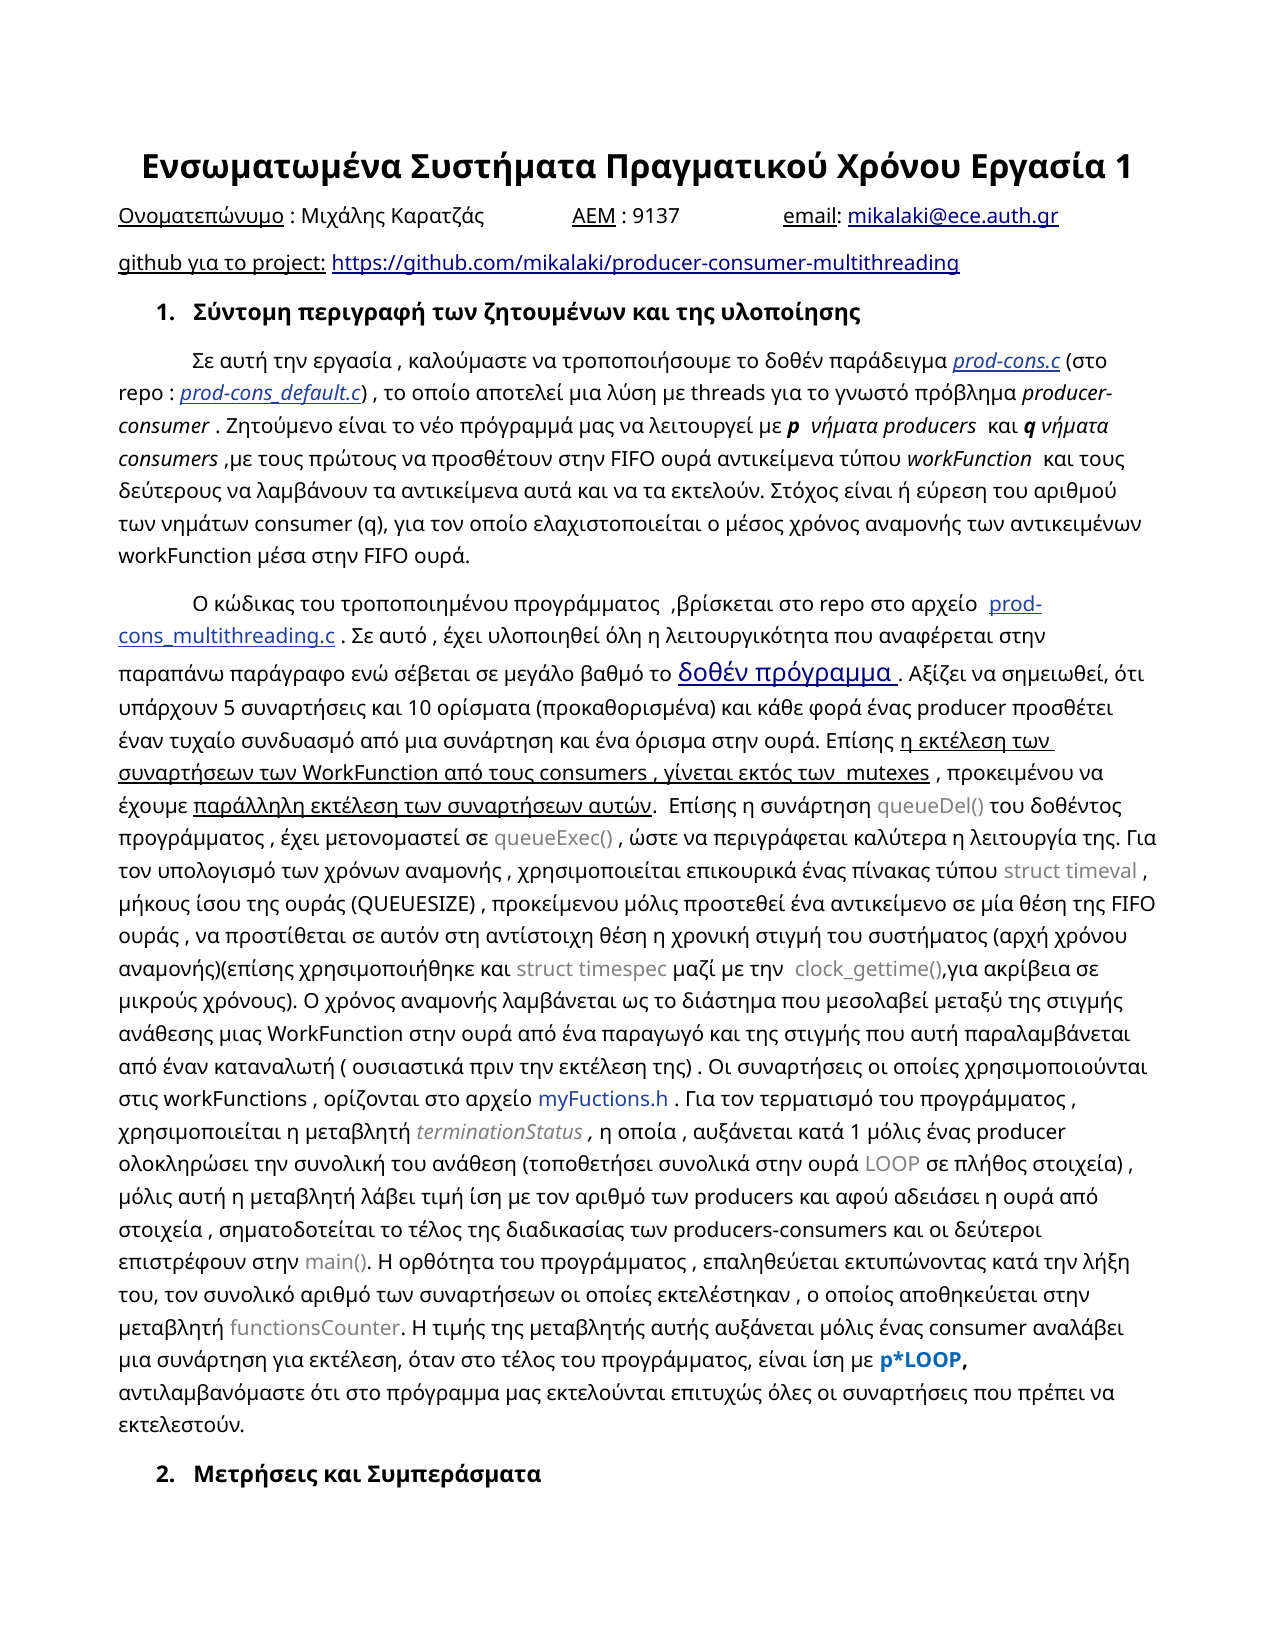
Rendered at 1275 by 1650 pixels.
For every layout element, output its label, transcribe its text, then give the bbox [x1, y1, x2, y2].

text github για το project: https://github.com/mikalaki/producer-consumer-multithreading [118, 248, 1157, 277]
text Ονοματεπώνυμο : Μιχάλης Καρατζάς ΑΕΜ : 9137 email: mikalaki@ece.auth.gr [118, 201, 1157, 229]
text Ο κώδικας του τροποποιημένου προγράμματος ,βρίσκεται στο repo στο αρχείο prod-cons_multithreading.c . Σε αυτό , έχει υλοποιηθεί όλη η λειτουργικότητα που αναφέρεται στην παραπάνω παράγραφο ενώ σέβεται σε μεγάλο βαθμό το δοθέν πρόγραμμα . Αξίζει να σημειωθεί, ότι υπάρχουν 5 συναρτήσεις και 10 ορίσματα (προκαθορισμένα) και κάθε φορά ένας producer προσθέτει έναν τυχαίο συνδυασμό από μια συνάρτηση και ένα όρισμα στην ουρά. Επίσης η εκτέλεση των συναρτήσεων των WorkFunction από τους consumers , γίνεται εκτός των mutexes , προκειμένου να έχουμε παράλληλη εκτέλεση των συναρτήσεων αυτών. Επίσης η συνάρτηση queueDel() του δοθέντος προγράμματος , έχει μετονομαστεί σε queueExec() , ώστε να περιγράφεται καλύτερα η λειτουργία της. Για τον υπολογισμό των χρόνων αναμονής , χρησιμοποιείται επικουρικά ένας πίνακας τύπου struct timeval , μήκους ίσου της ουράς (QUEUESIZE) , προκείμενου μόλις προστεθεί ένα αντικείμενο σε μία θέση της FIFO ουράς , να προστίθεται σε αυτόν στη αντίστοιχη θέση η χρονική στιγμή του συστήματος (αρχή χρόνου αναμονής)(επίσης χρησιμοποιήθηκε και struct timespec μαζί με την clock_gettime(),για ακρίβεια σε μικρούς χρόνους). Ο χρόνος αναμονής λαμβάνεται ως το διάστημα που μεσολαβεί μεταξύ της στιγμής ανάθεσης μιας WorkFunction στην ουρά από ένα παραγωγό και της στιγμής που αυτή παραλαμβάνεται από έναν καταναλωτή ( ουσιαστικά πριν την εκτέλεση της) . Οι συναρτήσεις οι οποίες χρησιμοποιούνται στις workFunctions , ορίζονται στο αρχείο myFuctions.h . Για τον τερματισμό του προγράμματος , χρησιμοποιείται η μεταβλητή terminationStatus , η οποία , αυξάνεται κατά 1 μόλις ένας producer ολοκληρώσει την συνολική του ανάθεση (τοποθετήσει συνολικά στην ουρά LOOP σε πλήθος στοιχεία) , μόλις αυτή η μεταβλητή λάβει τιμή ίση με τον αριθμό των producers και αφού αδειάσει η ουρά από στοιχεία , σηματοδοτείται το τέλος της διαδικασίας των producers-consumers και οι δεύτεροι επιστρέφουν στην main(). Η ορθότητα του προγράμματος , επαληθεύεται εκτυπώνοντας κατά την λήξη του, τον συνολικό αριθμό των συναρτήσεων οι οποίες εκτελέστηκαν , ο οποίος αποθηκεύεται στην μεταβλητή functionsCounter. Η τιμής της μεταβλητής αυτής αυξάνεται μόλις ένας consumer αναλάβει μια συνάρτηση για εκτέλεση, όταν στο τέλος του προγράμματος, είναι ίση με p*LOOP, αντιλαμβανόμαστε ότι στο πρόγραμμα μας εκτελούνται επιτυχώς όλες οι συναρτήσεις που πρέπει να εκτελεστούν. [118, 589, 1157, 1439]
list Σύντομη περιγραφή των ζητουμένων και της υλοποίησης [156, 295, 1157, 327]
list Μετρήσεις και Συμπεράσματα [156, 1458, 1157, 1489]
text Σε αυτή την εργασία , καλούμαστε να τροποποιήσουμε το δοθέν παράδειγμα prod-cons.c (στο repo : prod-cons_default.c) , το οποίο αποτελεί μια λύση με threads για το γνωστό πρόβλημα producer- consumer . Ζητούμενο είναι το νέο πρόγραμμά μας να λειτουργεί με p νήματα producers και q νήματα consumers ,με τους πρώτους να προσθέτουν στην FIFO ουρά αντικείμενα τύπου workFunction και τους δεύτερους να λαμβάνουν τα αντικείμενα αυτά και να τα εκτελούν. Στόχος είναι ή εύρεση του αριθμού των νημάτων consumer (q), για τον οποίο ελαχιστοποιείται ο μέσος χρόνος αναμονής των αντικειμένων workFunction μέσα στην FIFO ουρά. [118, 346, 1157, 570]
subtitle Ενσωματωμένα Συστήματα Πραγματικού Χρόνου Εργασία 1 [118, 143, 1157, 188]
